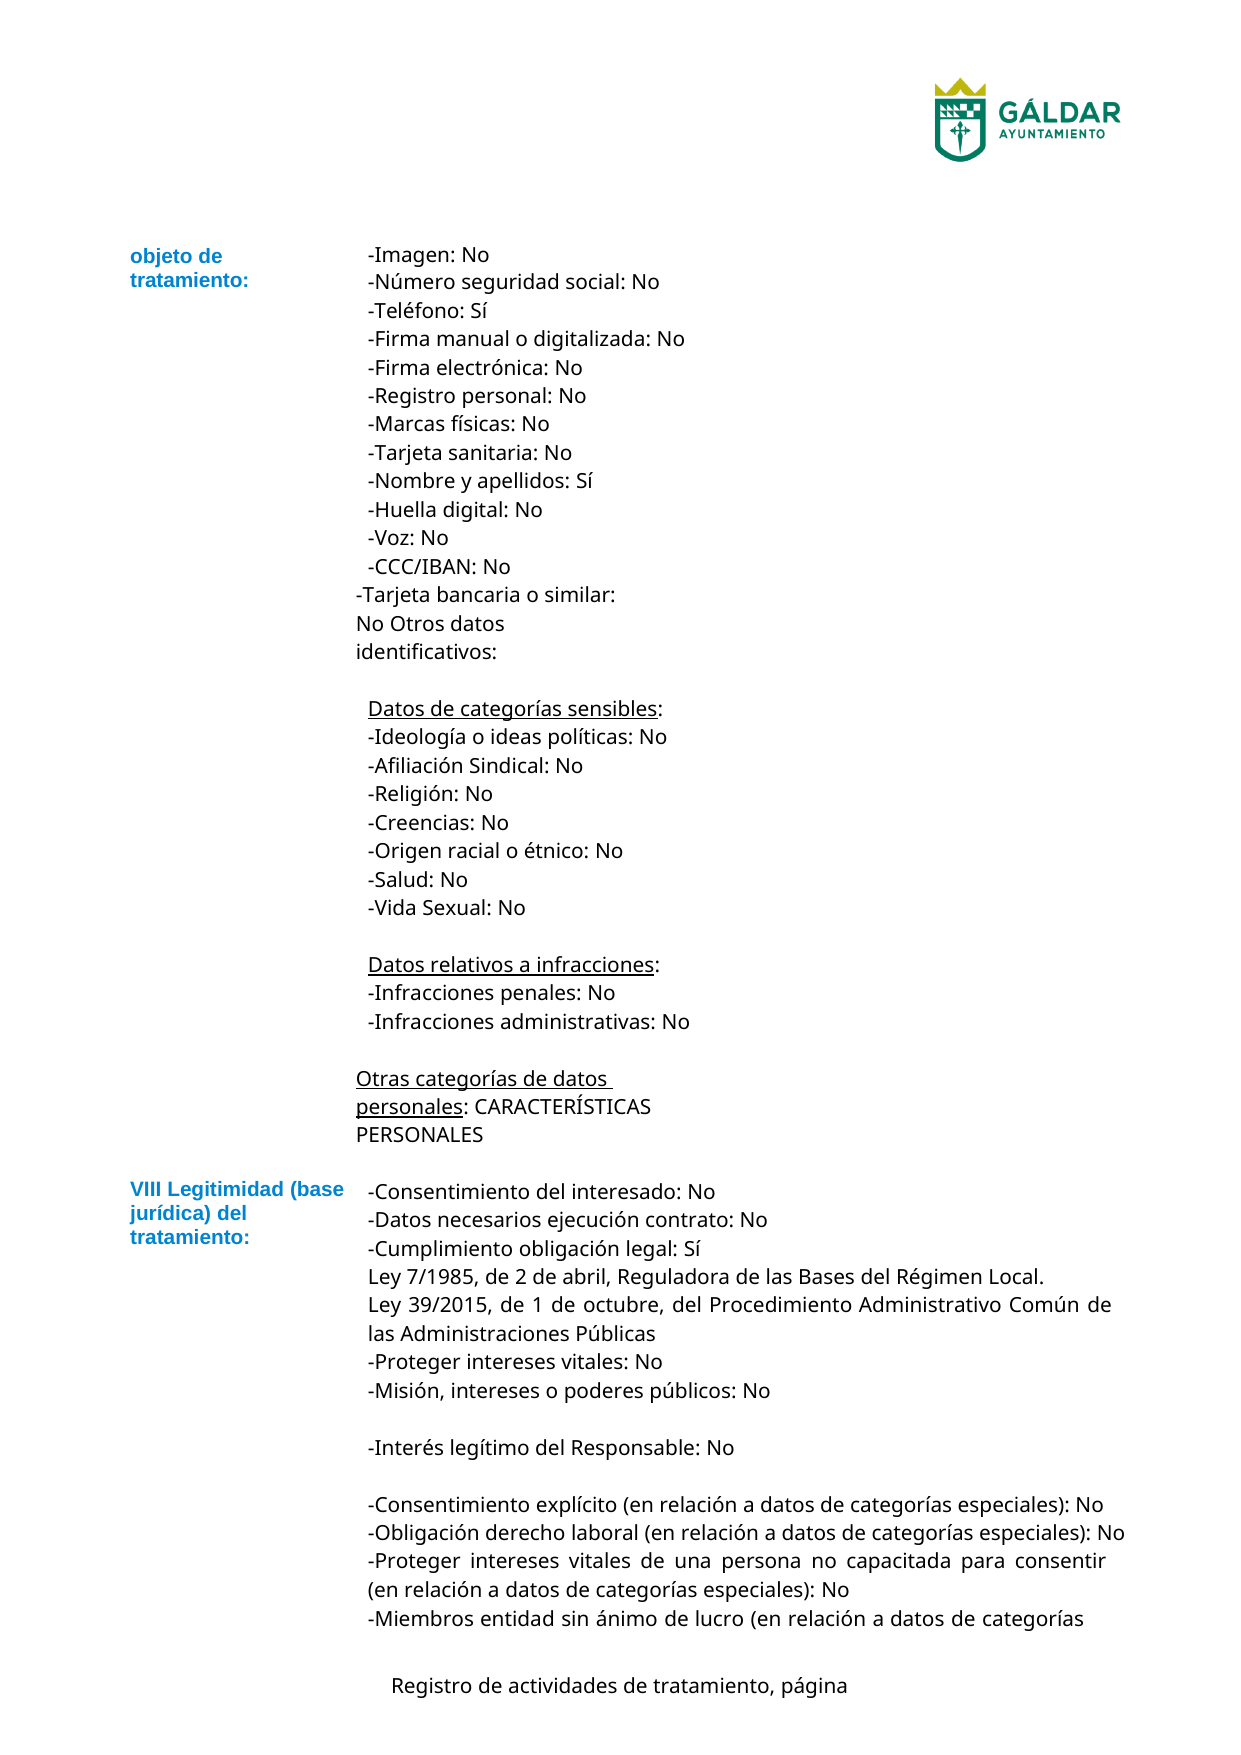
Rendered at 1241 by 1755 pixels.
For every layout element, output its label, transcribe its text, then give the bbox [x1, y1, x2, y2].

table_header objeto de tratamiento: [109, 244, 356, 1149]
table_cell -Consentimiento del interesado: No -Datos necesarios ejecución contrato: No -Cumplimiento obligación legal: Sí Ley 7/1985, de 2 de abril, Reguladora de las Bases del Régimen Local. Ley 39/2015, de 1 de octubre, del Procedimiento Administrativo Común de las Administraciones Públicas -Proteger intereses vitales: No -Misión, intereses o poderes públicos: No -Interés legítimo del Responsable: No -Consentimiento explícito (en relación a datos de categorías especiales): No -Obligación derecho laboral (en relación a datos de categorías especiales): No -Proteger intereses vitales de una persona no capacitada para consentir (en relación a datos de categorías especiales): No -Miembros entidad sin ánimo de lucro (en relación a datos de categorías [356, 1149, 1133, 1652]
table_cell VIII Legitimidad (base jurídica) del tratamiento: [109, 1149, 356, 1652]
table_header -Imagen: No -Número seguridad social: No -Teléfono: Sí -Firma manual o digitalizada: No -Firma electrónica: No -Registro personal: No -Marcas físicas: No -Tarjeta sanitaria: No -Nombre y apellidos: Sí -Huella digital: No -Voz: No -CCC/IBAN: No -Tarjeta bancaria o similar: No Otros datos identificativos: Datos de categorías sensibles: -Ideología o ideas políticas: No -Afiliación Sindical: No -Religión: No -Creencias: No -Origen racial o étnico: No -Salud: No -Vida Sexual: No Datos relativos a infracciones: -Infracciones penales: No -Infracciones administrativas: No Otras categorías de datos personales: CARACTERÍSTICAS PERSONALES [356, 244, 1133, 1149]
